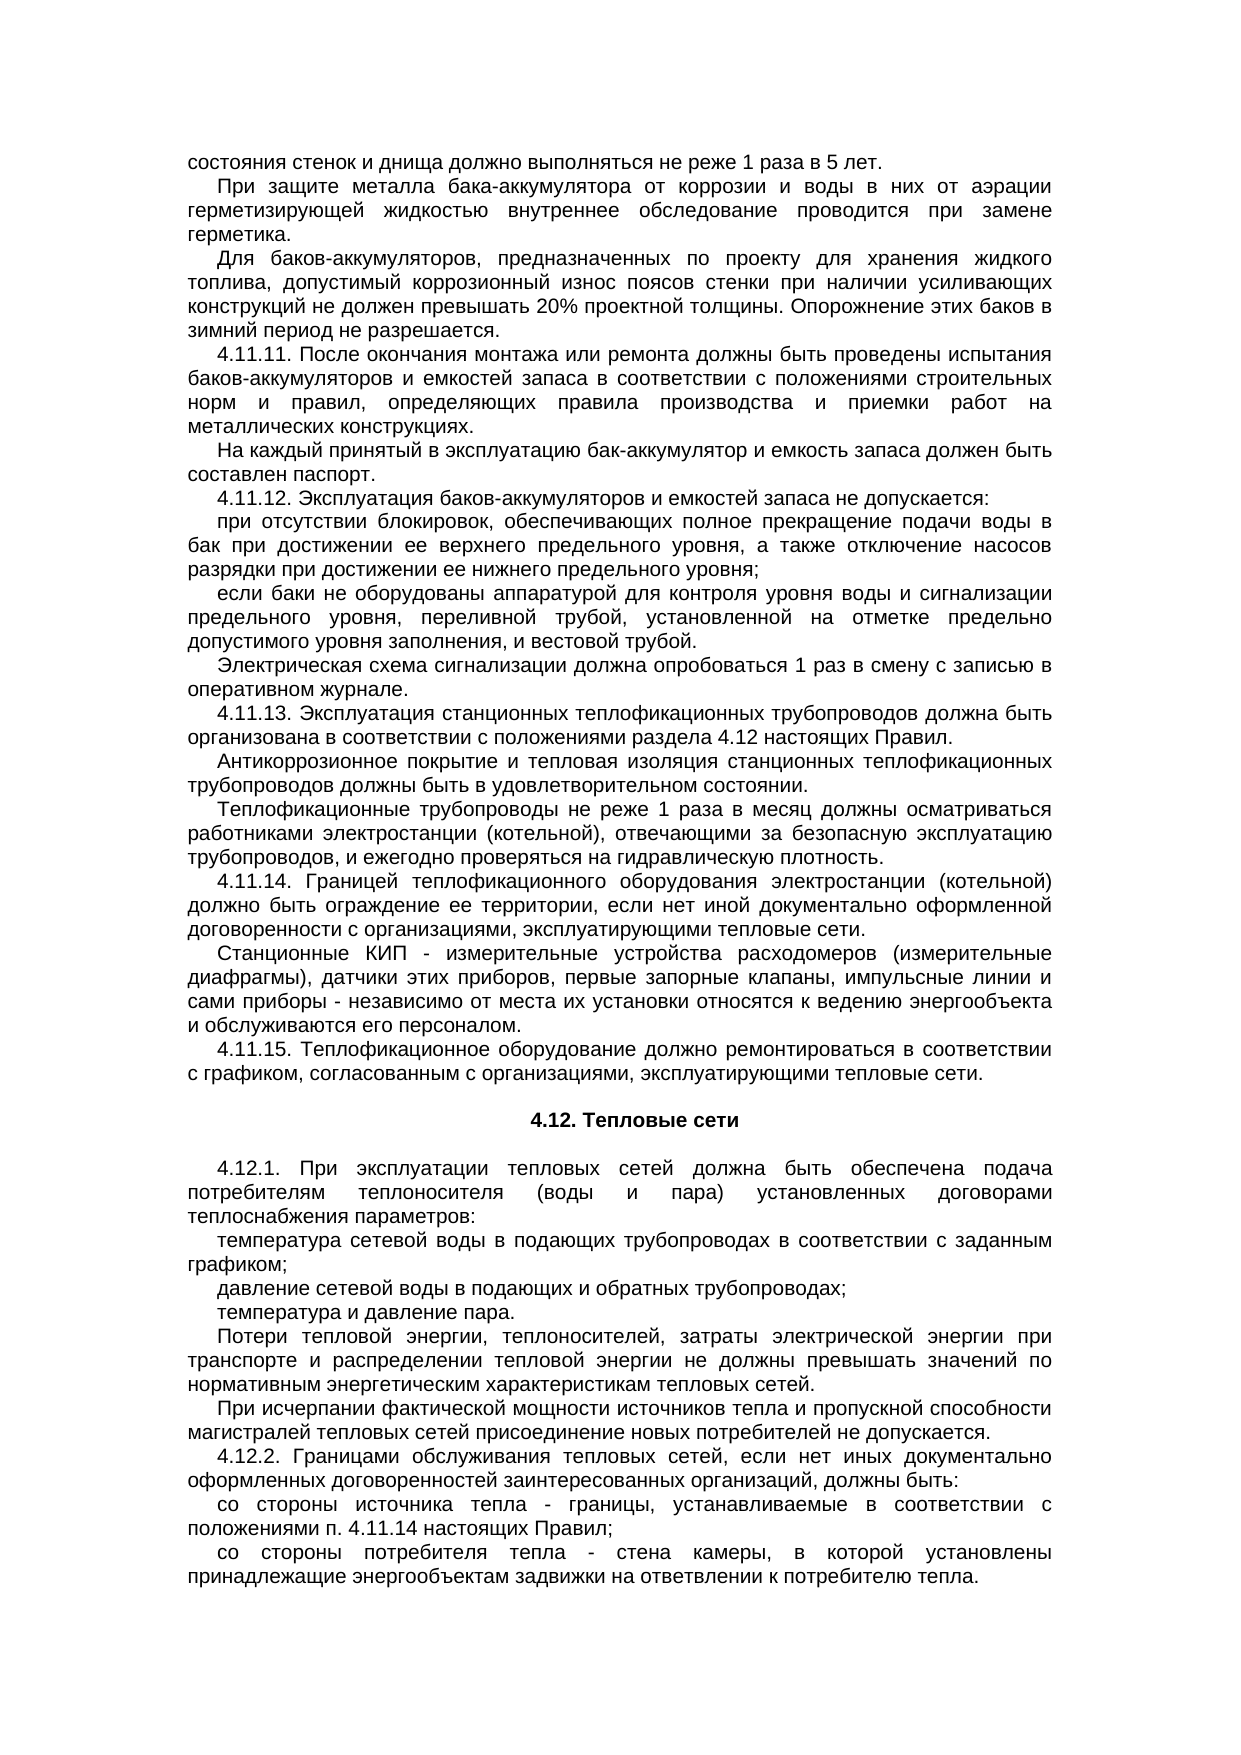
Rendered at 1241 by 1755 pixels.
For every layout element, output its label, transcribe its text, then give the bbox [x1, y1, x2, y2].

text Станционные КИП - измерительные устройства расходомеров (измерительные диафрагмы), датчики этих приборов, первые запорные клапаны, импульсные линии и сами приборы - независимо от места их установки относятся к ведению энергообъекта и обслуживаются его персоналом. [187, 941, 1053, 1036]
text со стороны потребителя тепла - стена камеры, в которой установлены принадлежащие энергообъектам задвижки на ответвлении к потребителю тепла. [187, 1539, 1053, 1587]
text 4.11.12. Эксплуатация баков-аккумуляторов и емкостей запаса не допускается: [187, 485, 1053, 509]
text Теплофикационные трубопроводы не реже 1 раза в месяц должны осматриваться работниками электростанции (котельной), отвечающими за безопасную эксплуатацию трубопроводов, и ежегодно проверяться на гидравлическую плотность. [187, 797, 1053, 869]
text Антикоррозионное покрытие и тепловая изоляция станционных теплофикационных трубопроводов должны быть в удовлетворительном состоянии. [187, 749, 1053, 797]
text 4.12.1. При эксплуатации тепловых сетей должна быть обеспечена подача потребителям теплоносителя (воды и пара) установленных договорами теплоснабжения параметров: [187, 1156, 1053, 1228]
text При защите металла бака-аккумулятора от коррозии и воды в них от аэрации герметизирующей жидкостью внутреннее обследование проводится при замене герметика. [187, 174, 1053, 246]
text Электрическая схема сигнализации должна опробоваться 1 раз в смену с записью в оперативном журнале. [187, 653, 1053, 701]
text давление сетевой воды в подающих и обратных трубопроводах; [187, 1276, 1053, 1300]
text Для баков-аккумуляторов, предназначенных по проекту для хранения жидкого топлива, допустимый коррозионный износ поясов стенки при наличии усиливающих конструкций не должен превышать 20% проектной толщины. Опорожнение этих баков в зимний период не разрешается. [187, 246, 1053, 342]
text При исчерпании фактической мощности источников тепла и пропускной способности магистралей тепловых сетей присоединение новых потребителей не допускается. [187, 1396, 1053, 1444]
text На каждый принятый в эксплуатацию бак-аккумулятор и емкость запаса должен быть составлен паспорт. [187, 437, 1053, 485]
text со стороны источника тепла - границы, устанавливаемые в соответствии с положениями п. 4.11.14 настоящих Правил; [187, 1492, 1053, 1539]
text 4.11.15. Теплофикационное оборудование должно ремонтироваться в соответствии с графиком, согласованным с организациями, эксплуатирующими тепловые сети. [187, 1036, 1053, 1084]
text температура сетевой воды в подающих трубопроводах в соответствии с заданным графиком; [187, 1228, 1053, 1276]
text 4.12.2. Границами обслуживания тепловых сетей, если нет иных документально оформленных договоренностей заинтересованных организаций, должны быть: [187, 1444, 1053, 1492]
text 4.11.13. Эксплуатация станционных теплофикационных трубопроводов должна быть организована в соответствии с положениями раздела 4.12 настоящих Правил. [187, 701, 1053, 749]
text если баки не оборудованы аппаратурой для контроля уровня воды и сигнализации предельного уровня, переливной трубой, установленной на отметке предельно допустимого уровня заполнения, и вестовой трубой. [187, 581, 1053, 653]
text температура и давление пара. [187, 1300, 1053, 1324]
text 4.12. Тепловые сети [187, 1108, 1053, 1132]
text 4.11.14. Границей теплофикационного оборудования электростанции (котельной) должно быть ограждение ее территории, если нет иной документально оформленной договоренности с организациями, эксплуатирующими тепловые сети. [187, 869, 1053, 941]
text при отсутствии блокировок, обеспечивающих полное прекращение подачи воды в бак при достижении ее верхнего предельного уровня, а также отключение насосов разрядки при достижении ее нижнего предельного уровня; [187, 509, 1053, 581]
text 4.11.11. После окончания монтажа или ремонта должны быть проведены испытания баков-аккумуляторов и емкостей запаса в соответствии с положениями строительных норм и правил, определяющих правила производства и приемки работ на металлических конструкциях. [187, 342, 1053, 437]
text состояния стенок и днища должно выполняться не реже 1 раза в 5 лет. [187, 150, 1053, 174]
text Потери тепловой энергии, теплоносителей, затраты электрической энергии при транспорте и распределении тепловой энергии не должны превышать значений по нормативным энергетическим характеристикам тепловых сетей. [187, 1324, 1053, 1396]
